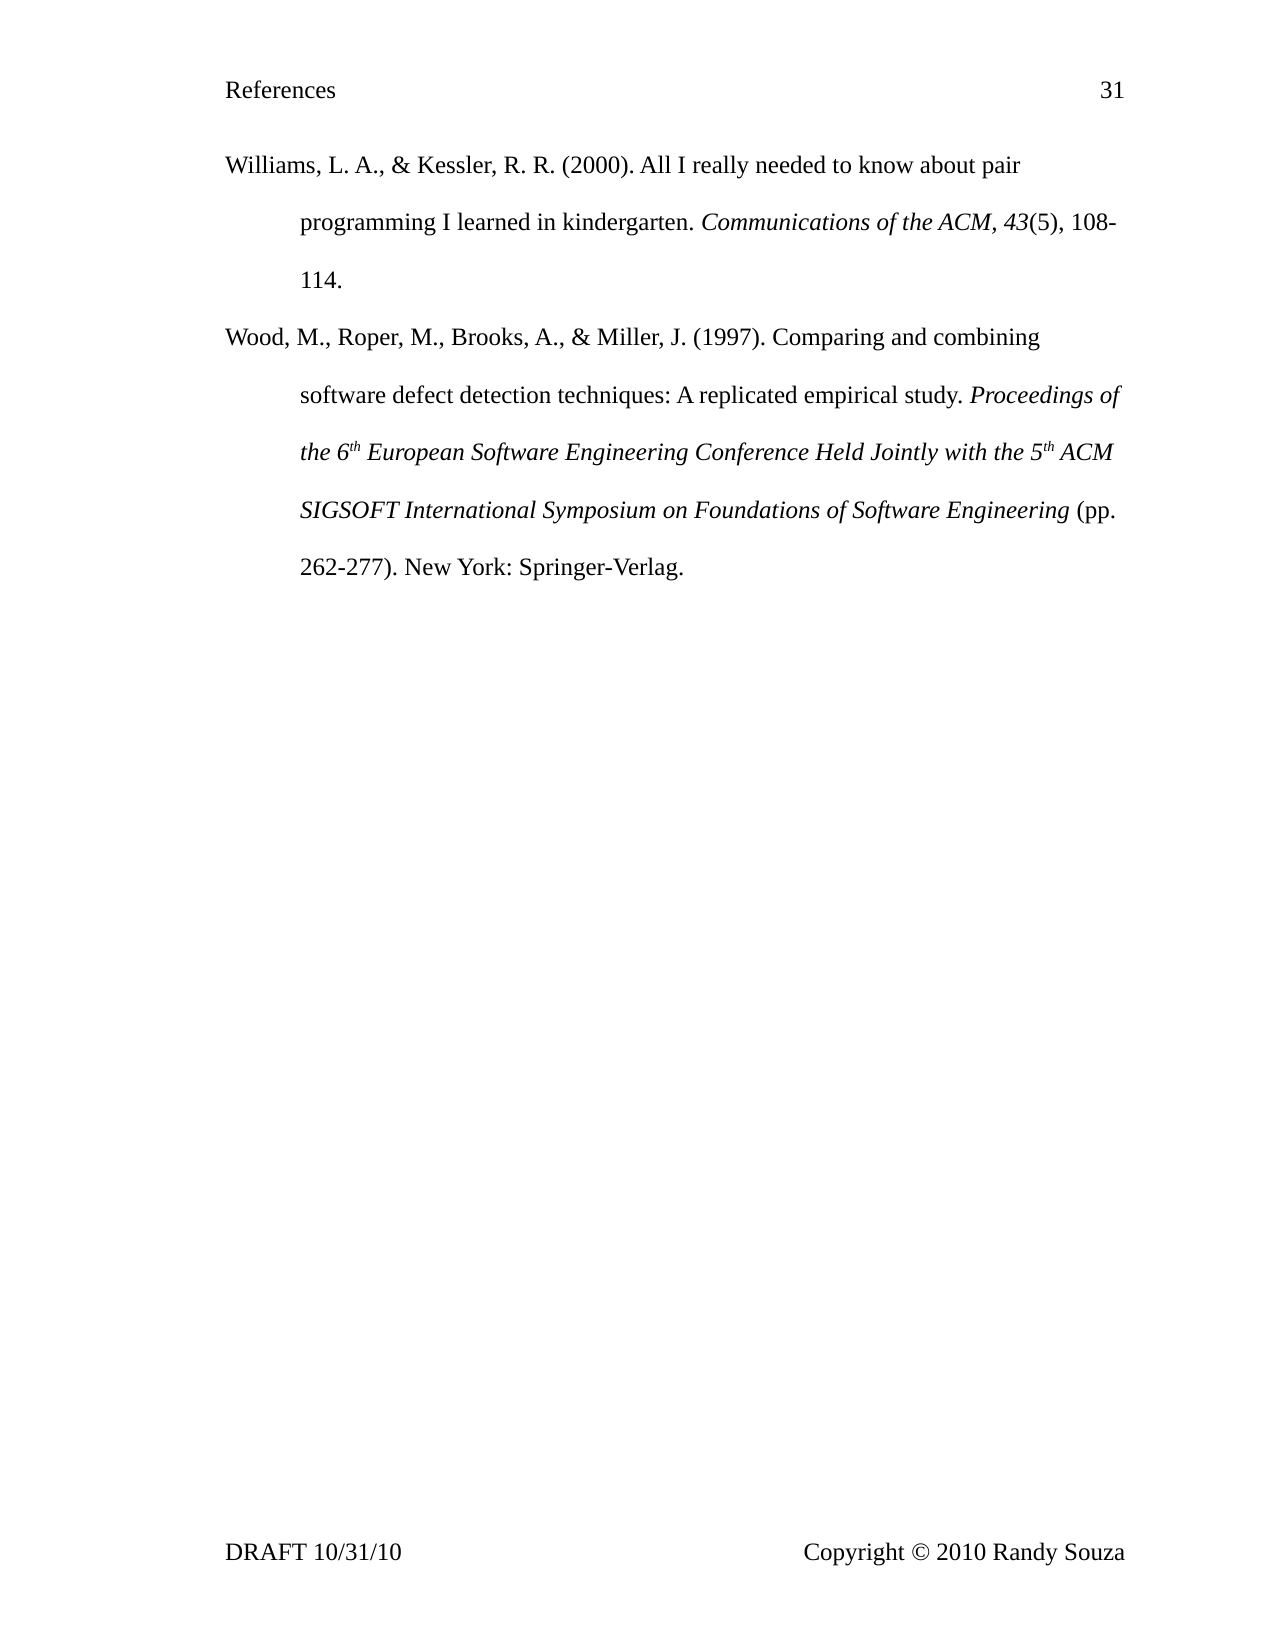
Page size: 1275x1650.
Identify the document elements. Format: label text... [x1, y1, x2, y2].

text Wood, M., Roper, M., Brooks, A., & Miller, J. (1997). Comparing and combining software defect detection techniques: A replicated empirical study. Proceedings of the 6th European Software Engineering Conference Held Jointly with the 5th ACM SIGSOFT International Symposium on Foundations of Software Engineering (pp. 262-277). New York: Springer-Verlag. [225, 322, 1125, 581]
text Williams, L. A., & Kessler, R. R. (2000). All I really needed to know about pair programming I learned in kindergarten. Communications of the ACM, 43(5), 108-114. [225, 150, 1125, 294]
